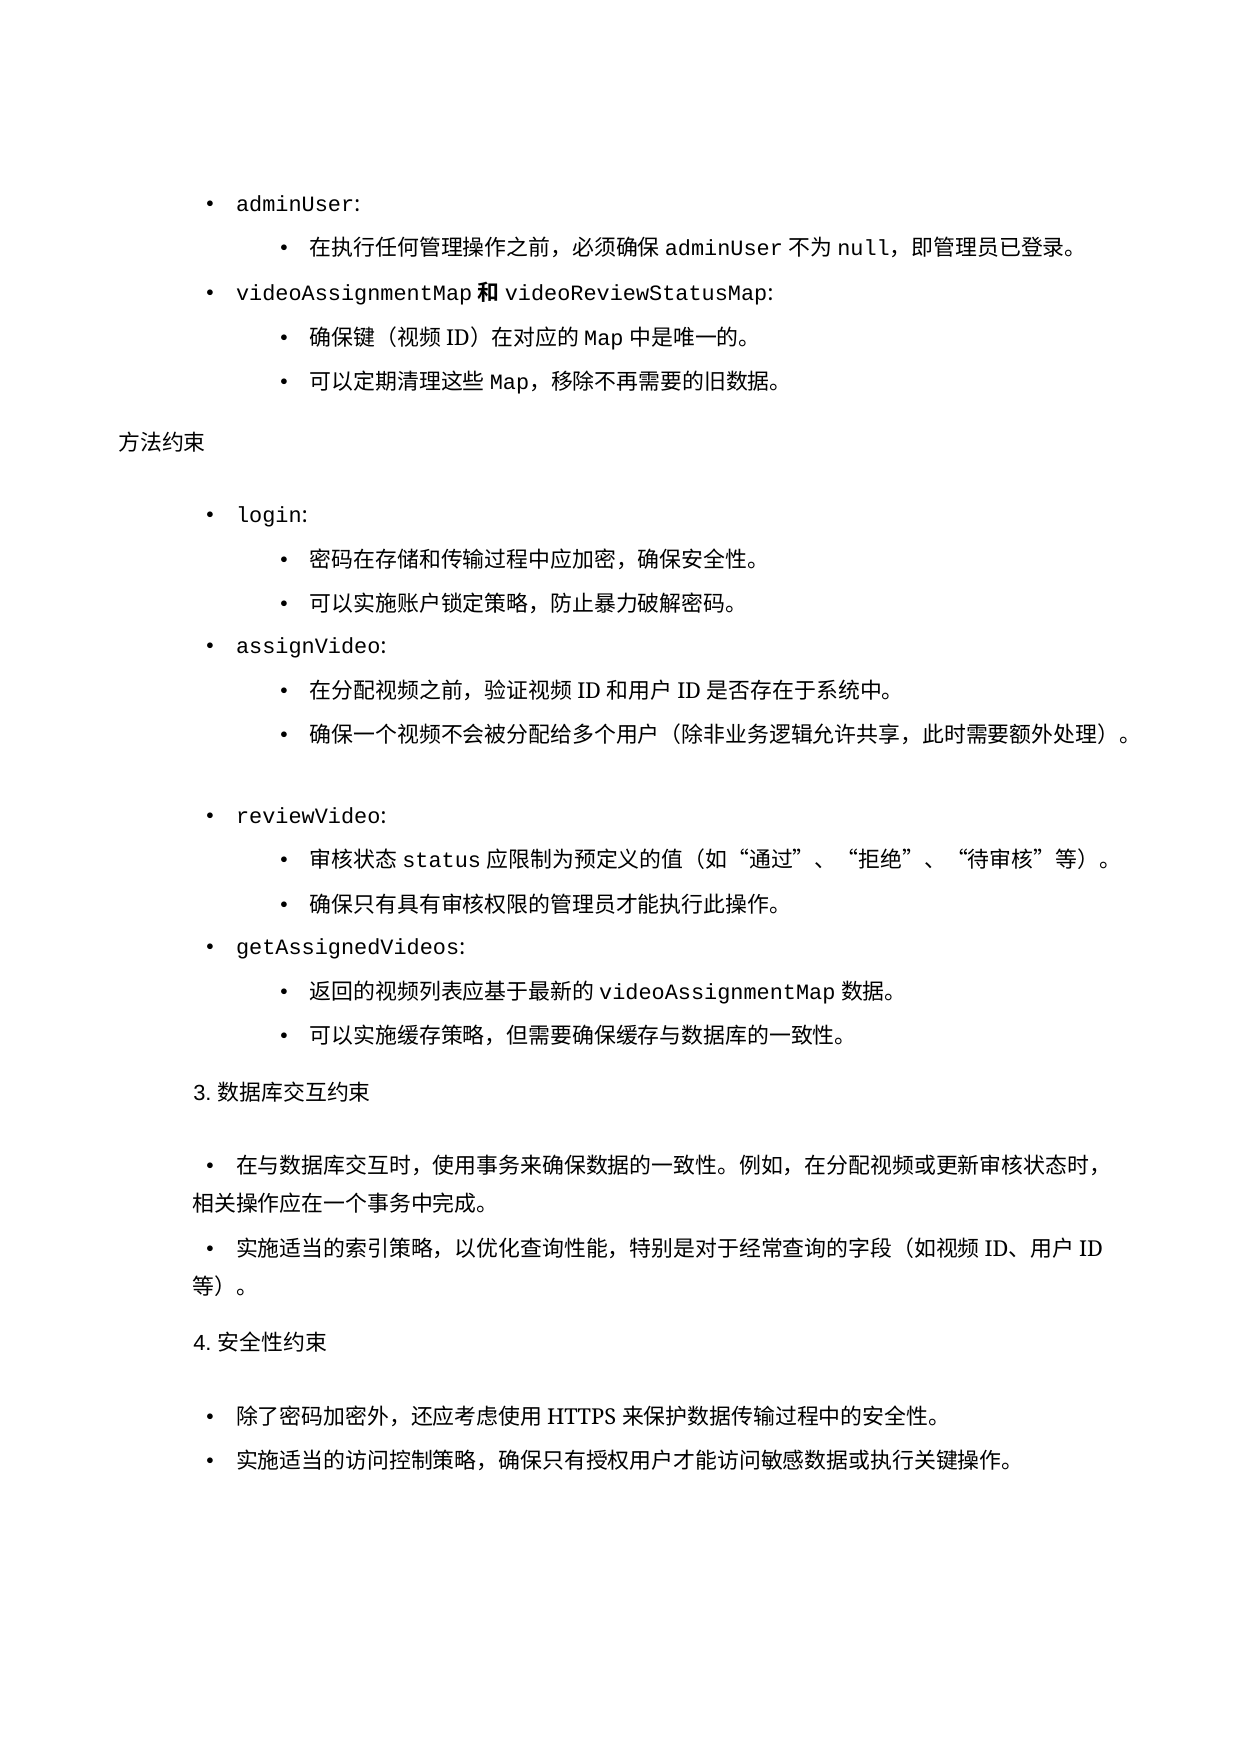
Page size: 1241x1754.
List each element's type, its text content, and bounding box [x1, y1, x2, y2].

list assignVideo: [162, 630, 1122, 660]
list 审核状态 status 应限制为预定义的值（如“通过”、“拒绝”、“待审核”等）。 [236, 842, 1122, 874]
subtitle 方法约束 [118, 425, 1122, 457]
list 在执行任何管理操作之前，必须确保 adminUser 不为 null，即管理员已登录。 [236, 230, 1122, 262]
list adminUser: [162, 188, 1122, 218]
list getAssignedVideos: [162, 931, 1122, 961]
list videoAssignmentMap 和 videoReviewStatusMap: [162, 275, 1122, 307]
list 密码在存储和传输过程中应加密，确保安全性。 [236, 542, 1122, 573]
list 实施适当的索引策略，以优化查询性能，特别是对于经常查询的字段（如视频 ID、用户 ID 等）。 [162, 1231, 1122, 1300]
list 确保一个视频不会被分配给多个用户（除非业务逻辑允许共享，此时需要额外处理）。 [236, 717, 1122, 787]
list 可以实施账户锁定策略，防止暴力破解密码。 [236, 586, 1122, 618]
list 返回的视频列表应基于最新的 videoAssignmentMap 数据。 [236, 974, 1122, 1006]
list reviewVideo: [162, 800, 1122, 830]
list 在与数据库交互时，使用事务来确保数据的一致性。例如，在分配视频或更新审核状态时，相关操作应在一个事务中完成。 [162, 1148, 1122, 1218]
list 可以实施缓存策略，但需要确保缓存与数据库的一致性。 [236, 1018, 1122, 1050]
list 在分配视频之前，验证视频 ID 和用户 ID 是否存在于系统中。 [236, 673, 1122, 704]
list 确保只有具有审核权限的管理员才能执行此操作。 [236, 887, 1122, 918]
list 实施适当的访问控制策略，确保只有授权用户才能访问敏感数据或执行关键操作。 [162, 1443, 1122, 1475]
list 可以定期清理这些 Map，移除不再需要的旧数据。 [236, 364, 1122, 396]
list login: [162, 499, 1122, 529]
list 确保键（视频 ID）在对应的 Map 中是唯一的。 [236, 319, 1122, 352]
subtitle 4. 安全性约束 [118, 1325, 1122, 1357]
list 除了密码加密外，还应考虑使用 HTTPS 来保护数据传输过程中的安全性。 [162, 1399, 1122, 1431]
subtitle 3. 数据库交互约束 [118, 1074, 1122, 1106]
